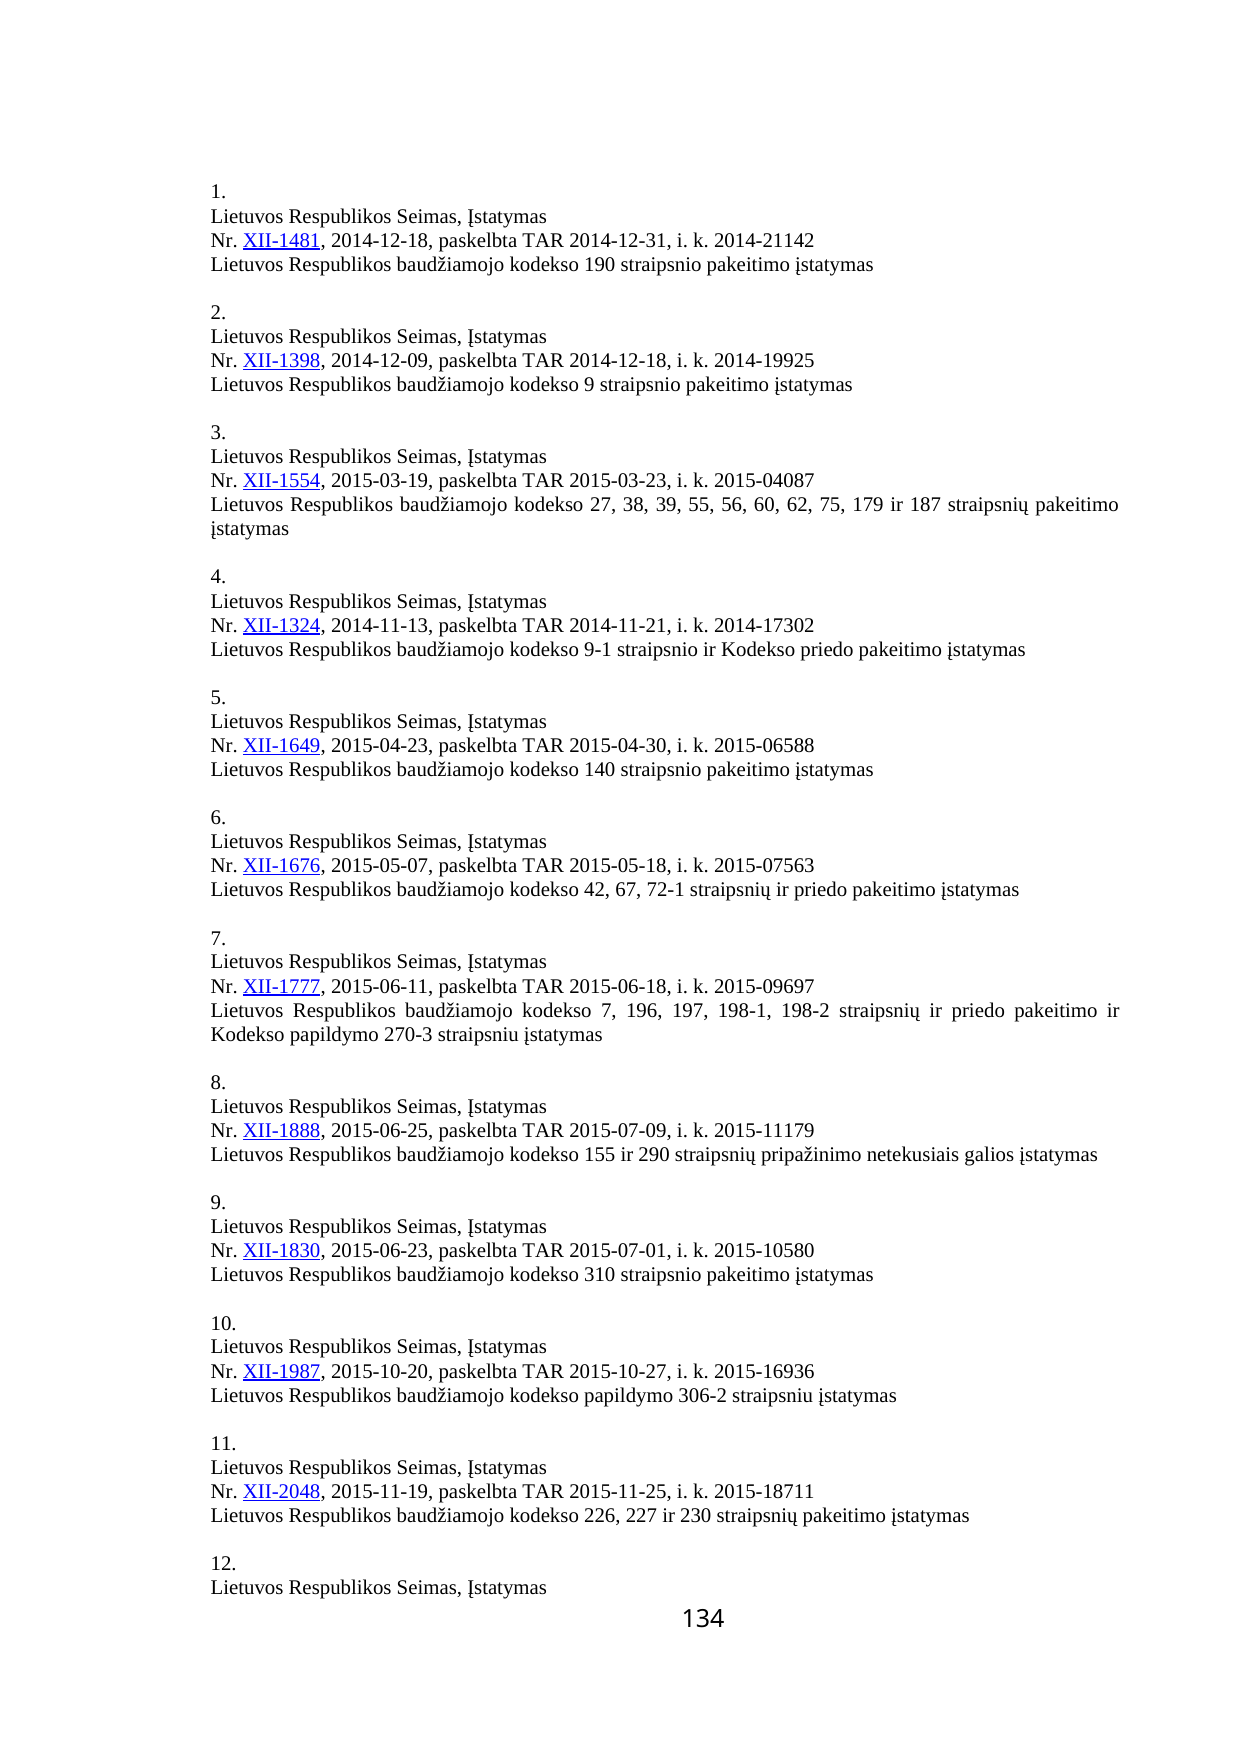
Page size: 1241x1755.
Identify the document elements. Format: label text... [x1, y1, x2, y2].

text Nr. XII-1481, 2014-12-18, paskelbta TAR 2014-12-31, i. k. 2014-21142 [210, 228, 1120, 252]
text Nr. XII-1888, 2015-06-25, paskelbta TAR 2015-07-09, i. k. 2015-11179 [210, 1118, 1120, 1142]
text Nr. XII-1987, 2015-10-20, paskelbta TAR 2015-10-27, i. k. 2015-16936 [210, 1358, 1120, 1383]
text Lietuvos Respublikos Seimas, Įstatymas [210, 324, 1120, 348]
text Lietuvos Respublikos baudžiamojo kodekso 27, 38, 39, 55, 56, 60, 62, 75, 179 ir 187 straipsnių pakeitimo įstatymas [210, 492, 1120, 540]
text Nr. XII-1830, 2015-06-23, paskelbta TAR 2015-07-01, i. k. 2015-10580 [210, 1238, 1120, 1262]
text 2. [210, 300, 1120, 324]
text Lietuvos Respublikos baudžiamojo kodekso 190 straipsnio pakeitimo įstatymas [210, 252, 1120, 276]
text 12. [210, 1551, 1120, 1575]
text Nr. XII-2048, 2015-11-19, paskelbta TAR 2015-11-25, i. k. 2015-18711 [210, 1479, 1120, 1503]
text Lietuvos Respublikos Seimas, Įstatymas [210, 1334, 1120, 1358]
text Lietuvos Respublikos Seimas, Įstatymas [210, 588, 1120, 613]
text Nr. XII-1324, 2014-11-13, paskelbta TAR 2014-11-21, i. k. 2014-17302 [210, 613, 1120, 637]
text 5. [210, 685, 1120, 709]
text Lietuvos Respublikos baudžiamojo kodekso 9 straipsnio pakeitimo įstatymas [210, 372, 1120, 396]
text 4. [210, 564, 1120, 588]
text 11. [210, 1431, 1120, 1455]
text Lietuvos Respublikos Seimas, Įstatymas [210, 1094, 1120, 1118]
text 9. [210, 1190, 1120, 1214]
text Nr. XII-1554, 2015-03-19, paskelbta TAR 2015-03-23, i. k. 2015-04087 [210, 468, 1120, 492]
text 8. [210, 1070, 1120, 1094]
text 3. [210, 420, 1120, 444]
text Lietuvos Respublikos Seimas, Įstatymas [210, 1575, 1120, 1599]
text Lietuvos Respublikos Seimas, Įstatymas [210, 203, 1120, 228]
text Lietuvos Respublikos baudžiamojo kodekso 226, 227 ir 230 straipsnių pakeitimo įstatymas [210, 1503, 1120, 1527]
text Lietuvos Respublikos Seimas, Įstatymas [210, 949, 1120, 973]
text Nr. XII-1398, 2014-12-09, paskelbta TAR 2014-12-18, i. k. 2014-19925 [210, 348, 1120, 372]
text 1. [210, 179, 1120, 203]
text 10. [210, 1310, 1120, 1334]
text Nr. XII-1649, 2015-04-23, paskelbta TAR 2015-04-30, i. k. 2015-06588 [210, 733, 1120, 757]
text Lietuvos Respublikos Seimas, Įstatymas [210, 709, 1120, 733]
text Nr. XII-1676, 2015-05-07, paskelbta TAR 2015-05-18, i. k. 2015-07563 [210, 853, 1120, 877]
text Lietuvos Respublikos baudžiamojo kodekso 42, 67, 72-1 straipsnių ir priedo pakeitimo įstatymas [210, 877, 1120, 901]
text Lietuvos Respublikos baudžiamojo kodekso 9-1 straipsnio ir Kodekso priedo pakeitimo įstatymas [210, 637, 1120, 661]
text 7. [210, 925, 1120, 949]
text 6. [210, 805, 1120, 829]
text Lietuvos Respublikos Seimas, Įstatymas [210, 1455, 1120, 1479]
text Lietuvos Respublikos baudžiamojo kodekso papildymo 306-2 straipsniu įstatymas [210, 1383, 1120, 1407]
text Lietuvos Respublikos Seimas, Įstatymas [210, 1214, 1120, 1238]
text Nr. XII-1777, 2015-06-11, paskelbta TAR 2015-06-18, i. k. 2015-09697 [210, 973, 1120, 998]
text Lietuvos Respublikos baudžiamojo kodekso 7, 196, 197, 198-1, 198-2 straipsnių ir priedo pakeitimo ir Kodekso papildymo 270-3 straipsniu įstatymas [210, 998, 1120, 1046]
text Lietuvos Respublikos Seimas, Įstatymas [210, 444, 1120, 468]
text Lietuvos Respublikos baudžiamojo kodekso 310 straipsnio pakeitimo įstatymas [210, 1262, 1120, 1286]
text Lietuvos Respublikos baudžiamojo kodekso 140 straipsnio pakeitimo įstatymas [210, 757, 1120, 781]
text Lietuvos Respublikos Seimas, Įstatymas [210, 829, 1120, 853]
text Lietuvos Respublikos baudžiamojo kodekso 155 ir 290 straipsnių pripažinimo netekusiais galios įstatymas [210, 1142, 1120, 1166]
